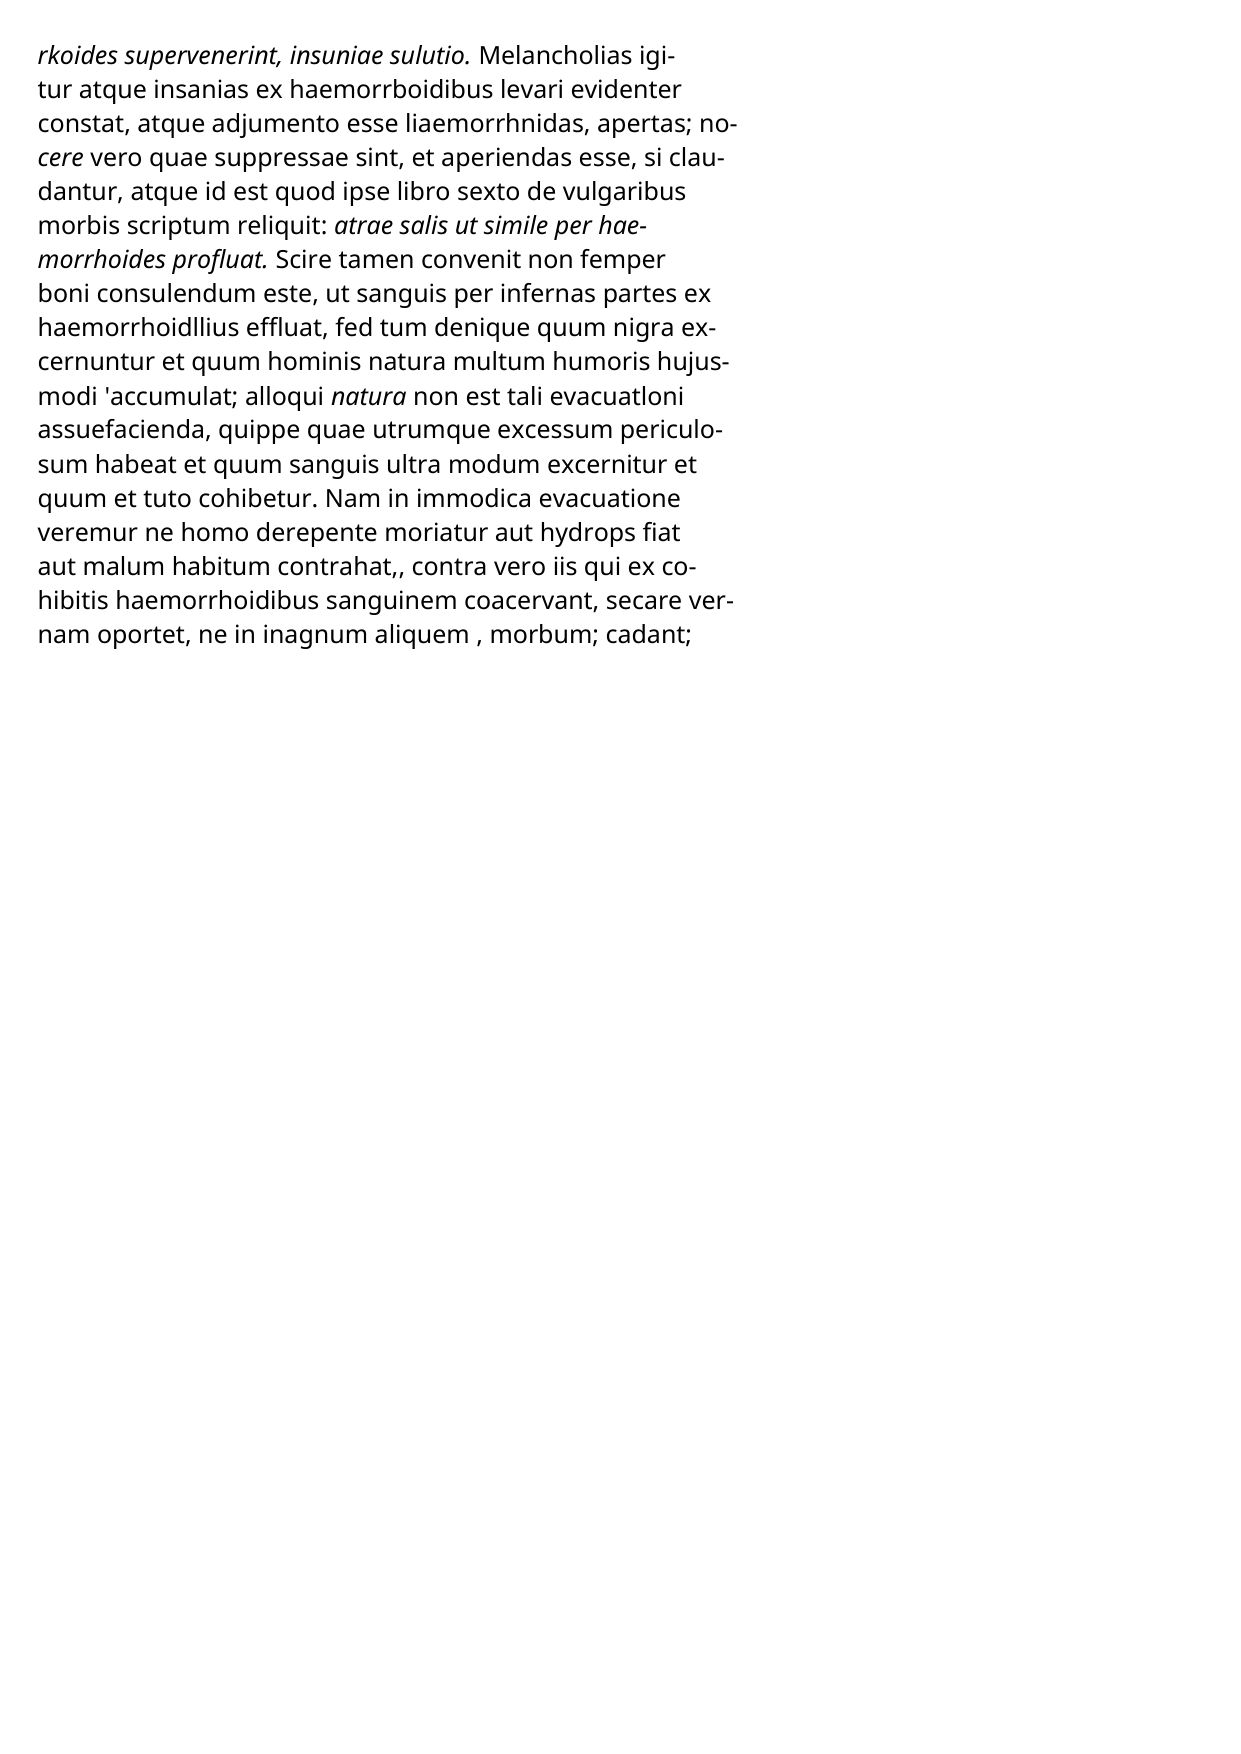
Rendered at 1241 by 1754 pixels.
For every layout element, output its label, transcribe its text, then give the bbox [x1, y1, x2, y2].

text rkoides supervenerint, insuniae sulutio. Melancholias igi- tur atque insanias ex haemorrboidibus levari evidenter constat, atque adjumento esse liaemorrhnidas, apertas; no- cere vero quae suppressae sint, et aperiendas esse, si clau- dantur, atque id est quod ipse libro sexto de vulgaribus morbis scriptum reliquit: atrae salis ut simile per hae- morrhoides profluat. Scire tamen convenit non femper boni consulendum este, ut sanguis per infernas partes ex haemorrhoidllius effluat, fed tum denique quum nigra ex- cernuntur et quum hominis natura multum humoris hujus- modi 'accumulat; alloqui natura non est tali evacuatloni assuefacienda, quippe quae utrumque excessum periculo- sum habeat et quum sanguis ultra modum excernitur et quum et tuto cohibetur. Nam in immodica evacuatione veremur ne homo derepente moriatur aut hydrops fiat aut malum habitum contrahat,, contra vero iis qui ex co- hibitis haemorrhoidibus sanguinem coacervant, secare ver- nam oportet, ne in inagnum aliquem , morbum; cadant; [37, 37, 1203, 651]
